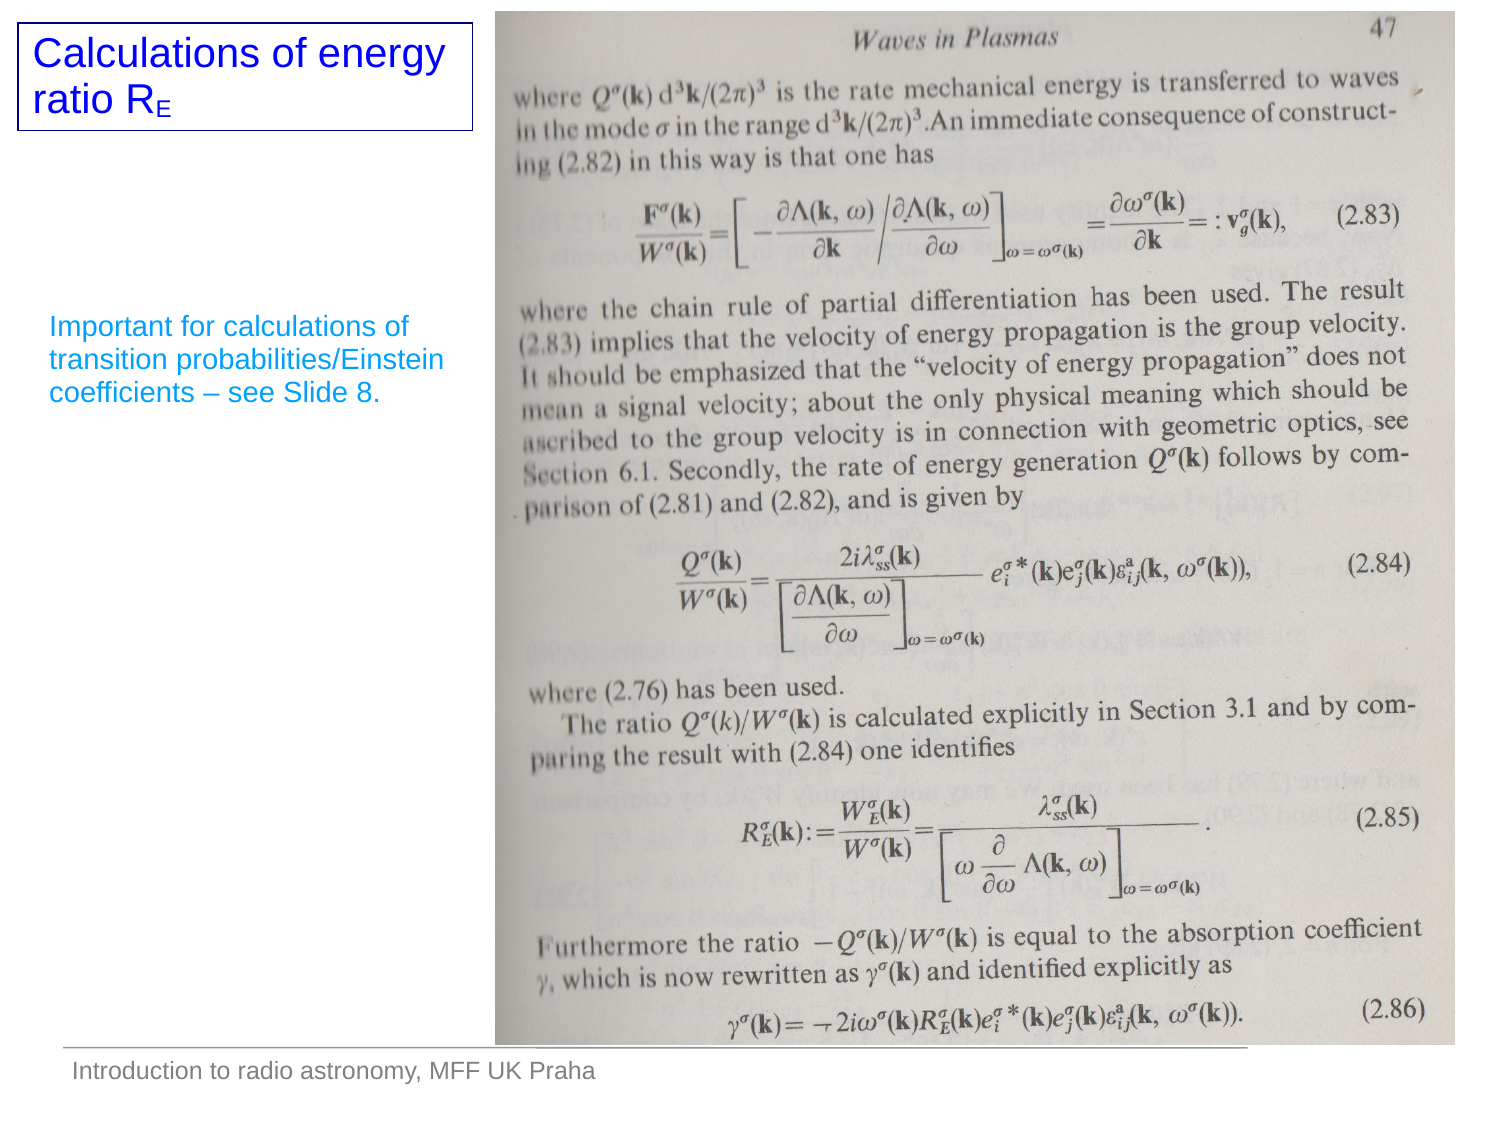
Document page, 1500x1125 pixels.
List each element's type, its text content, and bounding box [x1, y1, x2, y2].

text_box Calculations of energy ratio RE [17, 22, 473, 131]
text_box Important for calculations of transition probabilities/Einstein coefficients – see Slide 8. [34, 302, 461, 417]
picture [495, 11, 1455, 1045]
